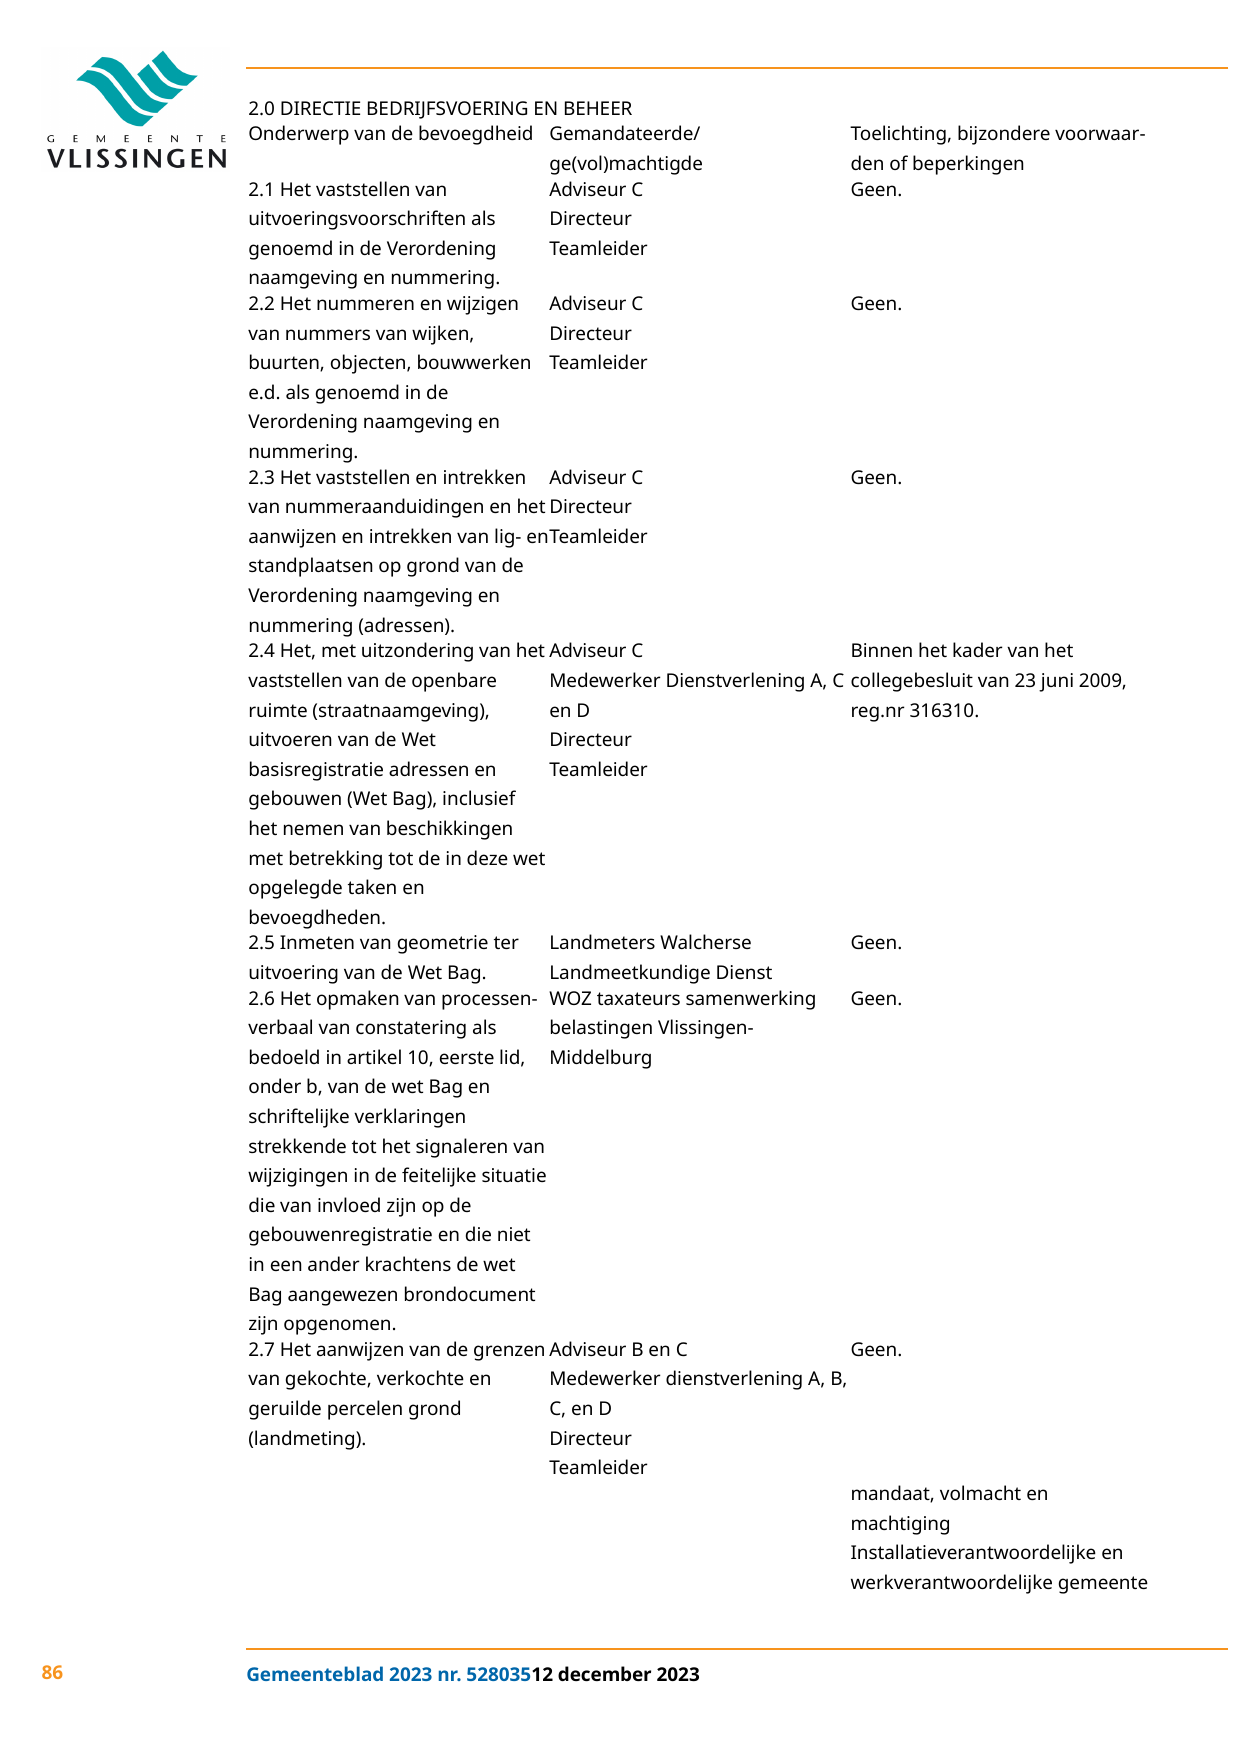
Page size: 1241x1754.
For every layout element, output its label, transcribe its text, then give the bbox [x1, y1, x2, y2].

table_cell 2.1 Het vaststellen van uitvoeringsvoorschriften als genoemd in de Verordening naamgeving en nummering. [248, 176, 549, 290]
table_cell 2.5 Inmeten van geometrie ter uitvoering van de Wet Bag. [248, 930, 549, 985]
table_cell Geen. [850, 985, 1152, 1336]
table_cell [248, 1480, 549, 1594]
table_cell Geen. [850, 290, 1152, 464]
table_cell Onderwerp van de bevoegdheid [248, 121, 549, 176]
table_cell WOZ taxateurs samenwerking belastingen Vlissingen-Middelburg [549, 985, 850, 1336]
table_cell Adviseur C Medewerker Dienstverlening A, C en D Directeur Teamleider [549, 638, 850, 929]
picture [41, 47, 231, 172]
table_cell mandaat, volmacht en machtiging Installatieverantwoordelijke en werkverantwoordelijke gemeente [850, 1480, 1152, 1594]
table_cell Landmeters Walcherse Landmeetkundige Dienst [549, 930, 850, 985]
table_cell [549, 1480, 850, 1594]
table_cell Geen. [850, 1336, 1152, 1480]
table_cell 2.6 Het opmaken van processen-verbaal van constatering als bedoeld in artikel 10, eerste lid, onder b, van de wet Bag en schriftelijke verklaringen strekkende tot het signaleren van wijzigingen in de feitelijke situatie die van invloed zijn op de gebouwenregistratie en die niet in een ander krachtens de wet Bag aangewezen brondocument zijn opgenomen. [248, 985, 549, 1336]
table_cell 2.7 Het aanwijzen van de grenzen van gekochte, verkochte en geruilde percelen grond (landmeting). [248, 1336, 549, 1480]
table_cell Adviseur C Directeur Teamleider [549, 464, 850, 638]
table_cell 2.3 Het vaststellen en intrekken van nummeraanduidingen en het aanwijzen en intrekken van lig- en standplaatsen op grond van de Verordening naamgeving en nummering (adressen). [248, 464, 549, 638]
table_cell Toelichting, bijzondere voorwaar­den of beperkingen [850, 121, 1152, 176]
table_cell Adviseur C Directeur Teamleider [549, 290, 850, 464]
table_cell Geen. [850, 930, 1152, 985]
table_cell Adviseur B en C Medewerker dienstverlening A, B, C, en D Directeur Teamleider [549, 1336, 850, 1480]
table_cell Geen. [850, 176, 1152, 290]
table_cell 2.2 Het nummeren en wijzigen van nummers van wijken, buurten, objecten, bouwwerken e.d. als genoemd in de Verordening naamgeving en nummering. [248, 290, 549, 464]
table_cell 2.4 Het, met uitzondering van het vaststellen van de openbare ruimte (straatnaamgeving), uitvoeren van de Wet basisregistratie adressen en gebouwen (Wet Bag), inclusief het nemen van beschikkingen met betrekking tot de in deze wet opgelegde taken en bevoegdheden. [248, 638, 549, 929]
table_cell Adviseur C Directeur Teamleider [549, 176, 850, 290]
table_cell Binnen het kader van het collegebesluit van 23 juni 2009, reg.nr 316310. [850, 638, 1152, 929]
table_cell Gemandateerde/ ge(vol)machtigde [549, 121, 850, 176]
table_cell Geen. [850, 464, 1152, 638]
table_header 2.0 DIRECTIE BEDRIJFSVOERING EN BEHEER [248, 95, 1152, 121]
